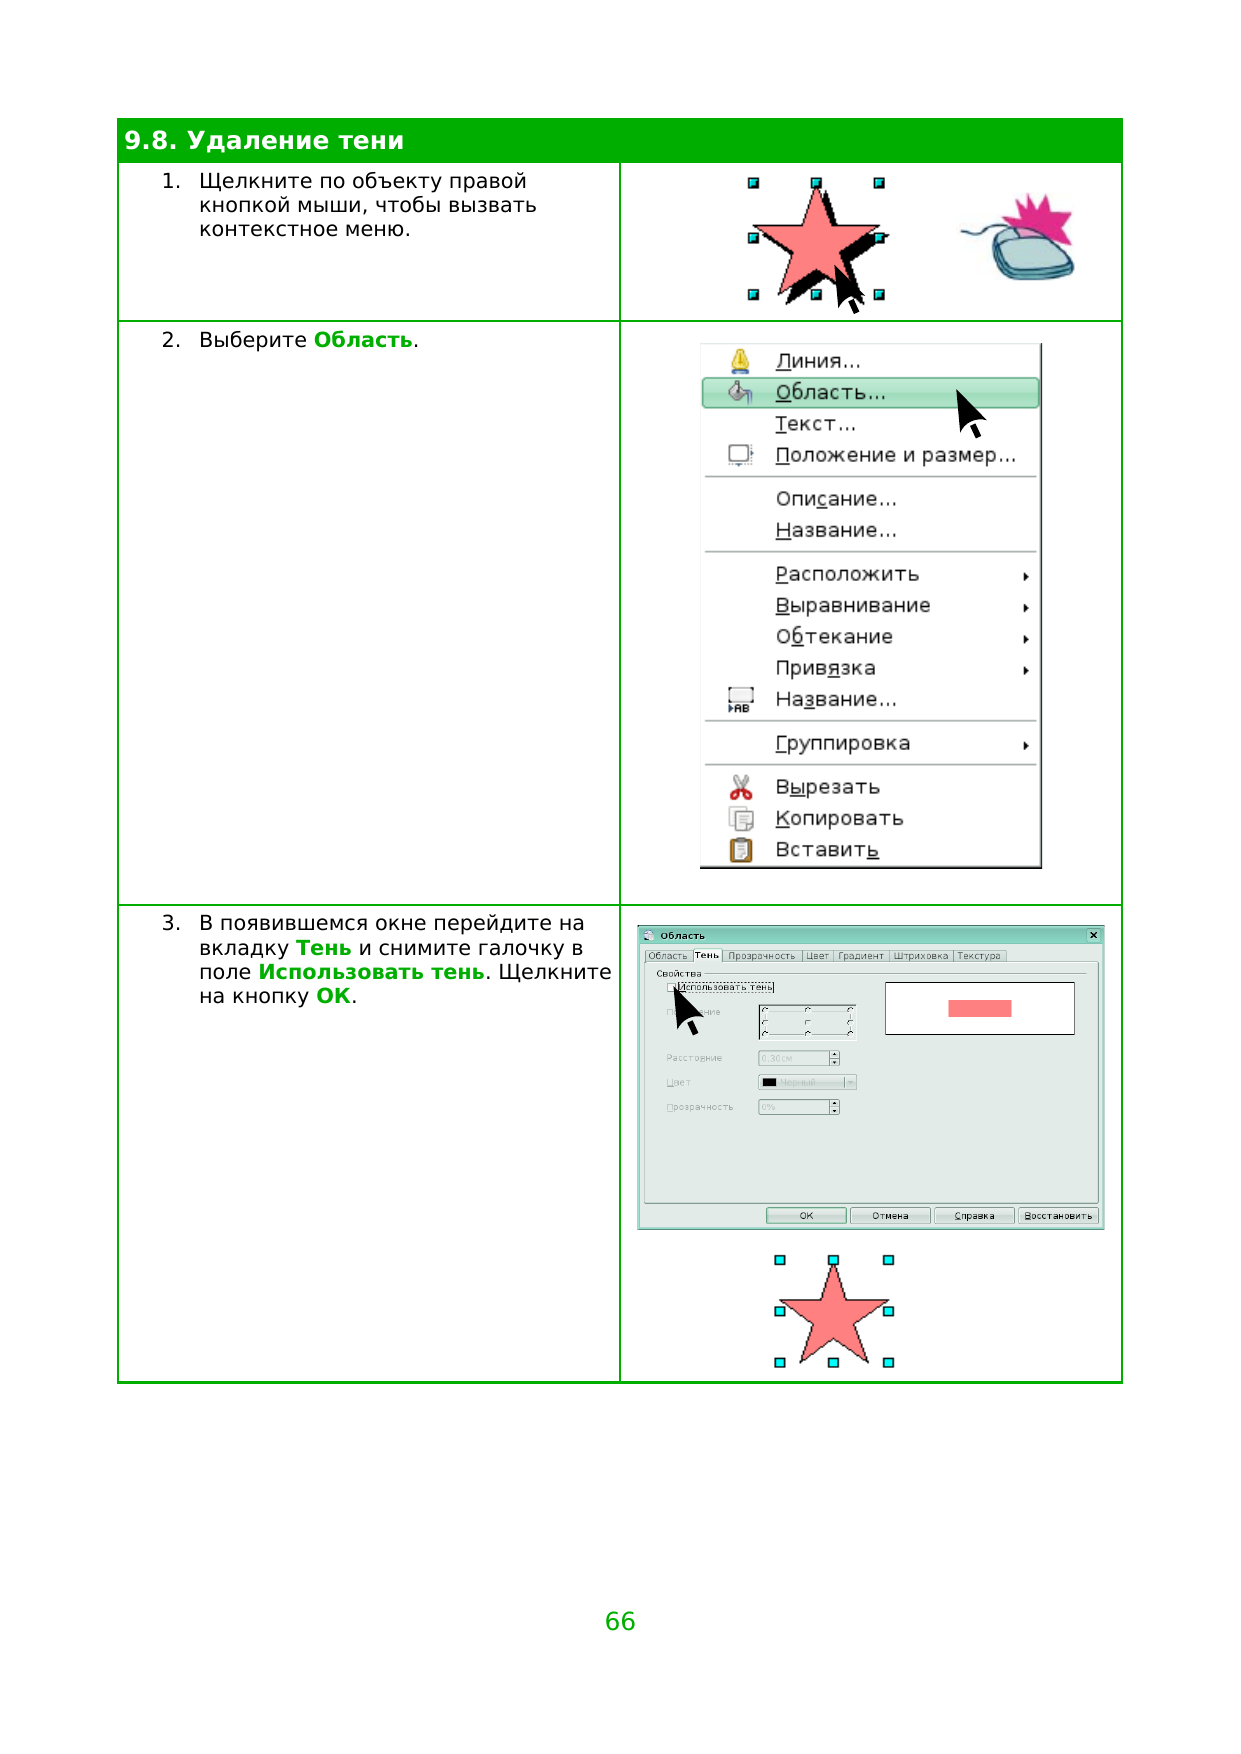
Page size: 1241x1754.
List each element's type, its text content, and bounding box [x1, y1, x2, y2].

picture [742, 170, 896, 313]
picture [700, 343, 1043, 869]
picture [770, 1251, 899, 1375]
table_cell [621, 163, 1121, 320]
table_header 9.8. Удаление тени [119, 120, 1121, 161]
table_cell В появившемся окне перейдите на вкладку Тень и снимите галочку в поле Использовать тень. Щелкните на кнопку ОК. [119, 906, 619, 1381]
picture [955, 190, 1087, 293]
table_cell [621, 906, 1121, 1381]
picture [637, 925, 1105, 1230]
table_cell Щелкните по объекту правой кнопкой мыши, чтобы вызвать контекстное меню. [119, 163, 619, 320]
table_cell Выберите Область. [119, 322, 619, 903]
table_cell [621, 322, 1121, 903]
